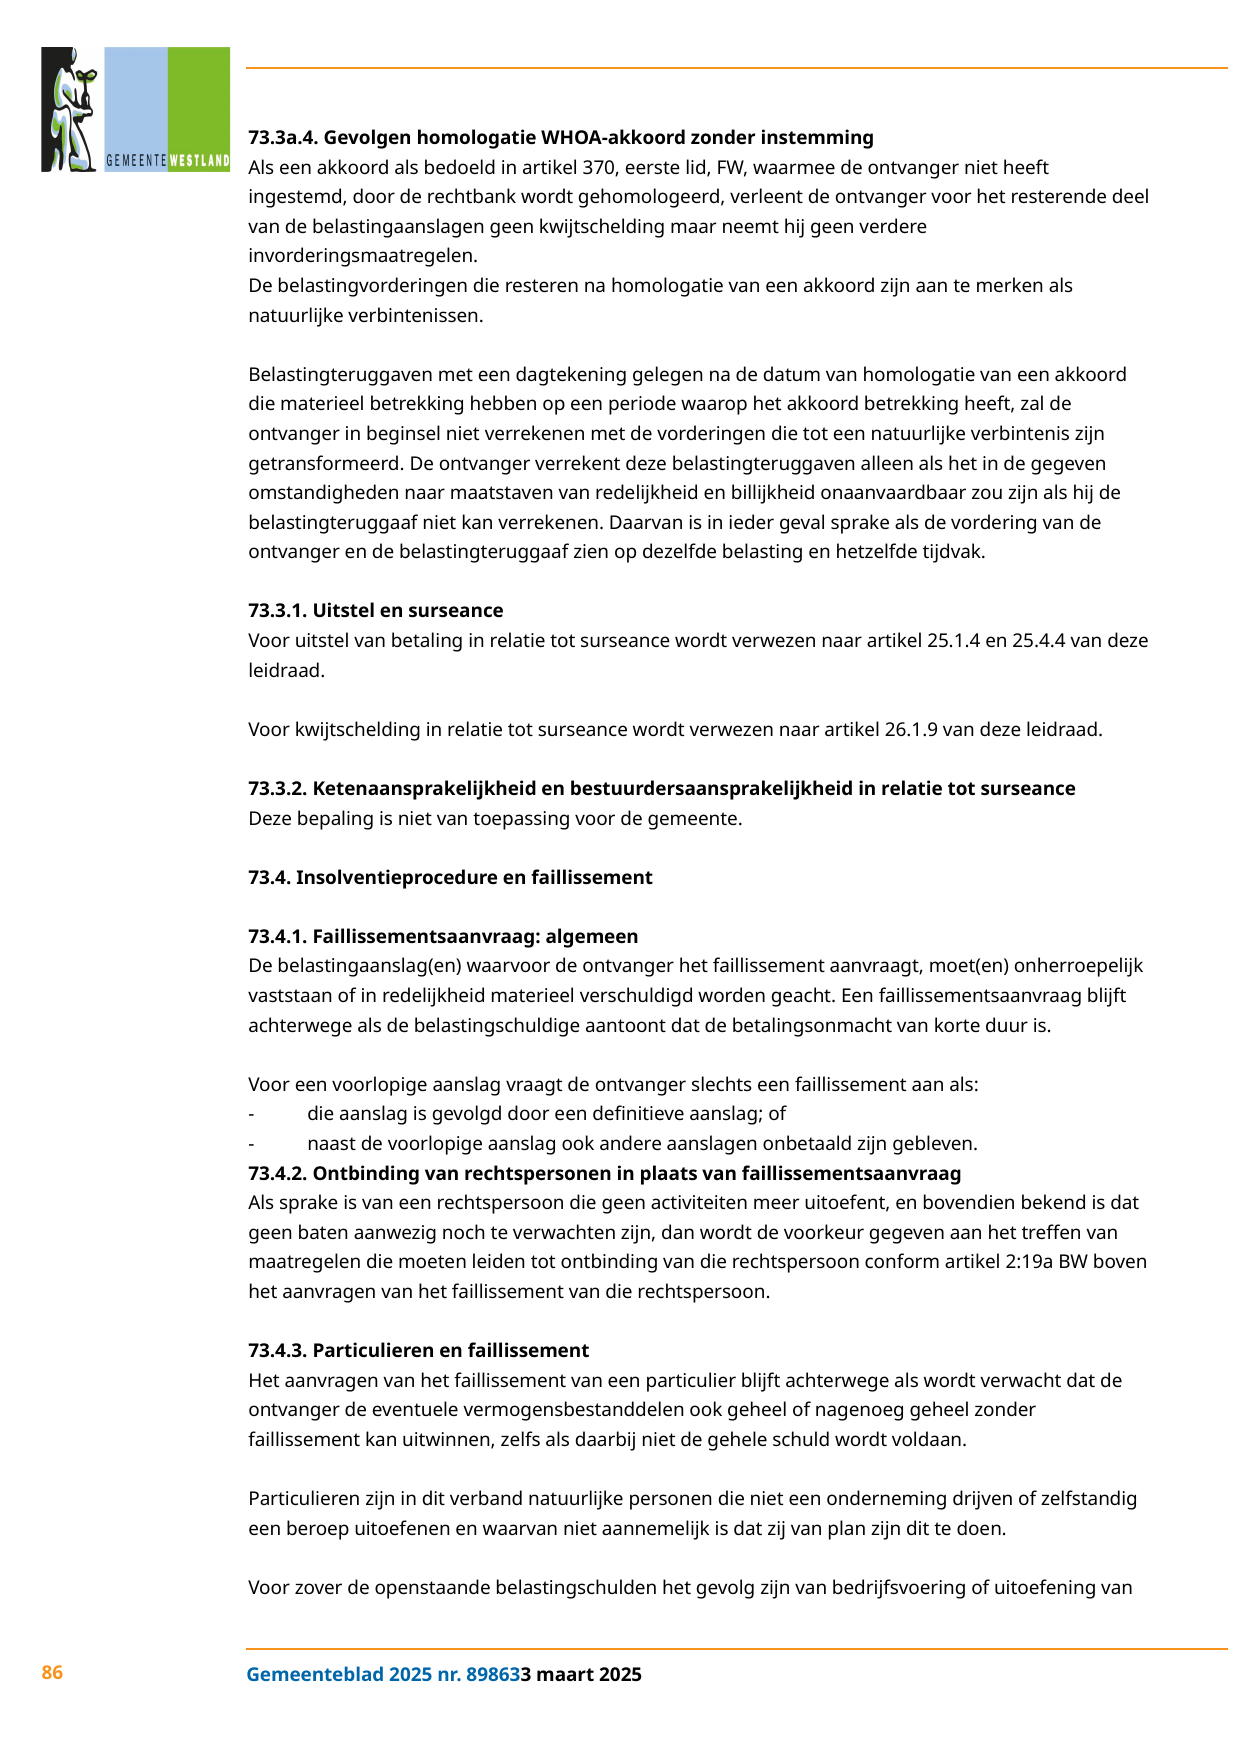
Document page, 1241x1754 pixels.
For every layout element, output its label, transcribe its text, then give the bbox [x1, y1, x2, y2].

text Voor een voorlopige aanslag vraagt de ontvanger slechts een faillissement aan als: [248, 1071, 1152, 1097]
list die aanslag is gevolgd door een definitieve aanslag; of [248, 1101, 1152, 1126]
text Het aanvragen van het faillissement van een particulier blijft achterwege als wordt verwacht dat de ontvanger de eventuele vermogensbestanddelen ook geheel of nagenoeg geheel zonder faillissement kan uitwinnen, zelfs als daarbij niet de gehele schuld wordt voldaan. [248, 1367, 1152, 1452]
text 73.4.2. Ontbinding van rechtspersonen in plaats van faillissementsaanvraag [248, 1160, 1152, 1186]
text 73.3.2. Ketenaansprakelijkheid en bestuurdersaansprakelijkheid in relatie tot surseance [248, 775, 1152, 801]
text Deze bepaling is niet van toepassing voor de gemeente. [248, 805, 1152, 831]
text Als sprake is van een rechtspersoon die geen activiteiten meer uitoefent, en bovendien bekend is dat geen baten aanwezig noch te verwachten zijn, dan wordt de voorkeur gegeven aan het treffen van maatregelen die moeten leiden tot ontbinding van die rechtspersoon conform artikel 2:19a BW boven het aanvragen van het faillissement van die rechtspersoon. [248, 1189, 1152, 1304]
text Belastingteruggaven met een dagtekening gelegen na de datum van homologatie van een akkoord die materieel betrekking hebben op een periode waarop het akkoord betrekking heeft, zal de ontvanger in beginsel niet verrekenen met de vorderingen die tot een natuurlijke verbintenis zijn getransformeerd. De ontvanger verrekent deze belastingteruggaven alleen als het in de gegeven omstandigheden naar maatstaven van redelijkheid en billijkheid onaanvaardbaar zou zijn als hij de belastingteruggaaf niet kan verrekenen. Daarvan is in ieder geval sprake als de vordering van de ontvanger en de belastingteruggaaf zien op dezelfde belasting en hetzelfde tijdvak. [248, 361, 1152, 564]
text 73.3a.4. Gevolgen homologatie WHOA-akkoord zonder instemming [248, 124, 1152, 150]
text 73.4. Insolventieprocedure en faillissement [248, 864, 1152, 890]
text Particulieren zijn in dit verband natuurlijke personen die niet een onderneming drijven of zelfstandig een beroep uitoefenen en waarvan niet aannemelijk is dat zij van plan zijn dit te doen. [248, 1485, 1152, 1541]
text 73.4.1. Faillissementsaanvraag: algemeen [248, 923, 1152, 949]
text 73.4.3. Particulieren en faillissement [248, 1337, 1152, 1363]
text Voor kwijtschelding in relatie tot surseance wordt verwezen naar artikel 26.1.9 van deze leidraad. [248, 716, 1152, 742]
text Voor zover de openstaande belastingschulden het gevolg zijn van bedrijfsvoering of uitoefening van [248, 1574, 1152, 1600]
picture [41, 47, 231, 172]
text Als een akkoord als bedoeld in artikel 370, eerste lid, FW, waarmee de ontvanger niet heeft ingestemd, door de rechtbank wordt gehomologeerd, verleent de ontvanger voor het resterende deel van de belastingaanslagen geen kwijtschelding maar neemt hij geen verdere invorderingsmaatregelen. [248, 154, 1152, 268]
list naast de voorlopige aanslag ook andere aanslagen onbetaald zijn gebleven. [248, 1130, 1152, 1156]
text De belastingvorderingen die resteren na homologatie van een akkoord zijn aan te merken als natuurlijke verbintenissen. [248, 272, 1152, 328]
text 73.3.1. Uitstel en surseance [248, 598, 1152, 623]
text Voor uitstel van betaling in relatie tot surseance wordt verwezen naar artikel 25.1.4 en 25.4.4 van deze leidraad. [248, 627, 1152, 683]
text De belastingaanslag(en) waarvoor de ontvanger het faillissement aanvraagt, moet(en) onherroepelijk vaststaan of in redelijkheid materieel verschuldigd worden geacht. Een faillissementsaanvraag blijft achterwege als de belastingschuldige aantoont dat de betalingsonmacht van korte duur is. [248, 953, 1152, 1038]
